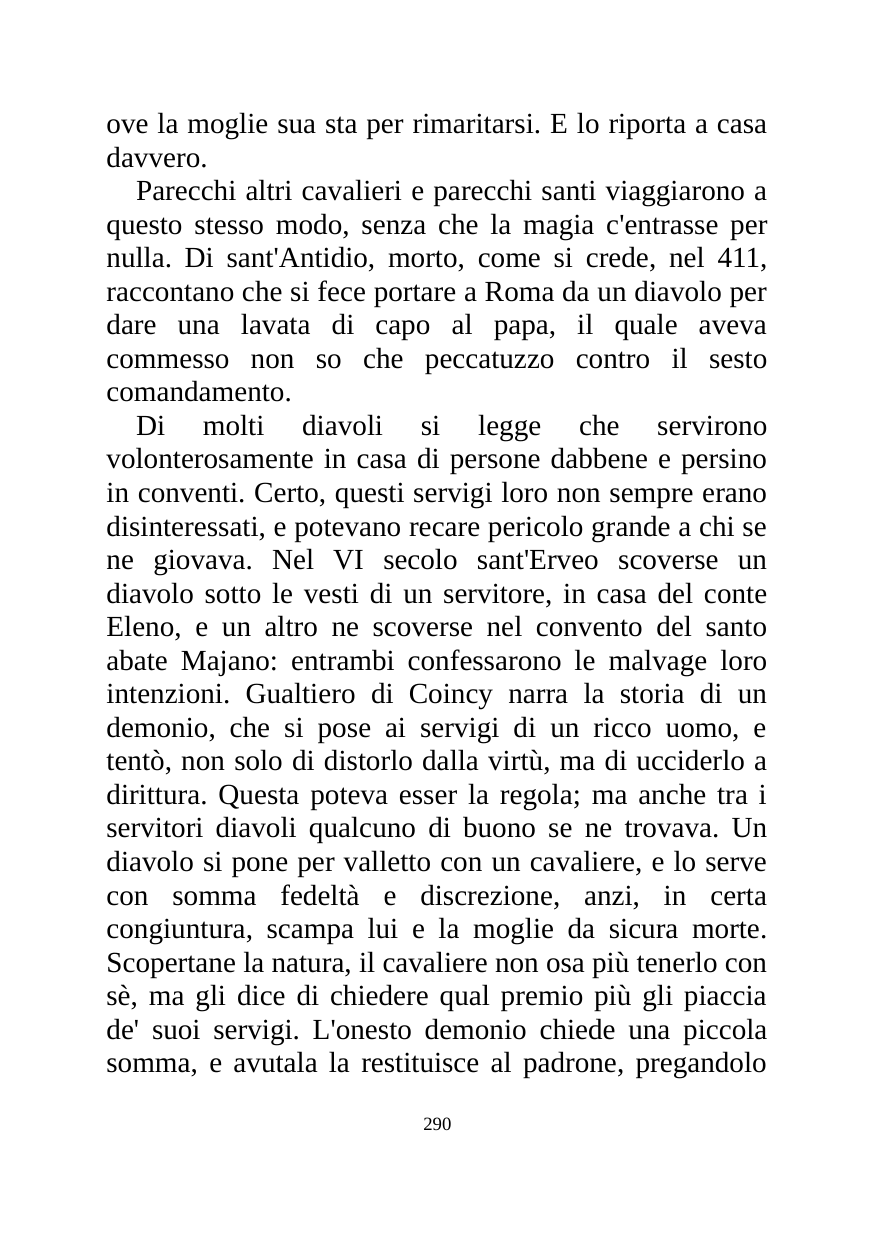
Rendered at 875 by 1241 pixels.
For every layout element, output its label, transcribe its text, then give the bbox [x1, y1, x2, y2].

text Di molti diavoli si legge che servirono volonterosamente in casa di persone dabbene e persino in conventi. Certo, questi servigi loro non sempre erano disinteressati, e potevano recare pericolo grande a chi se ne giovava. Nel VI secolo sant'Erveo scoverse un diavolo sotto le vesti di un servitore, in casa del conte Eleno, e un altro ne scoverse nel convento del santo abate Majano: entrambi confessarono le malvage loro intenzioni. Gualtiero di Coincy narra la storia di un demonio, che si pose ai servigi di un ricco uomo, e tentò, non solo di distorlo dalla virtù, ma di ucciderlo a dirittura. Questa poteva esser la regola; ma anche tra i servitori diavoli qualcuno di buono se ne trovava. Un diavolo si pone per valletto con un cavaliere, e lo serve con somma fedeltà e discrezione, anzi, in certa congiuntura, scampa lui e la moglie da sicura morte. Scopertane la natura, il cavaliere non osa più tenerlo con sè, ma gli dice di chiedere qual premio più gli piaccia de' suoi servigi. L'onesto demonio chiede una piccola somma, e avutala la restituisce al padrone, pregandolo [106, 408, 768, 1079]
text Parecchi altri cavalieri e parecchi santi viaggiarono a questo stesso modo, senza che la magia c'entrasse per nulla. Di sant'Antidio, morto, come si crede, nel 411, raccontano che si fece portare a Roma da un diavolo per dare una lavata di capo al papa, il quale aveva commesso non so che peccatuzzo contro il sesto comandamento. [106, 173, 768, 408]
text ove la moglie sua sta per rimaritarsi. E lo riporta a casa davvero. [106, 106, 768, 173]
